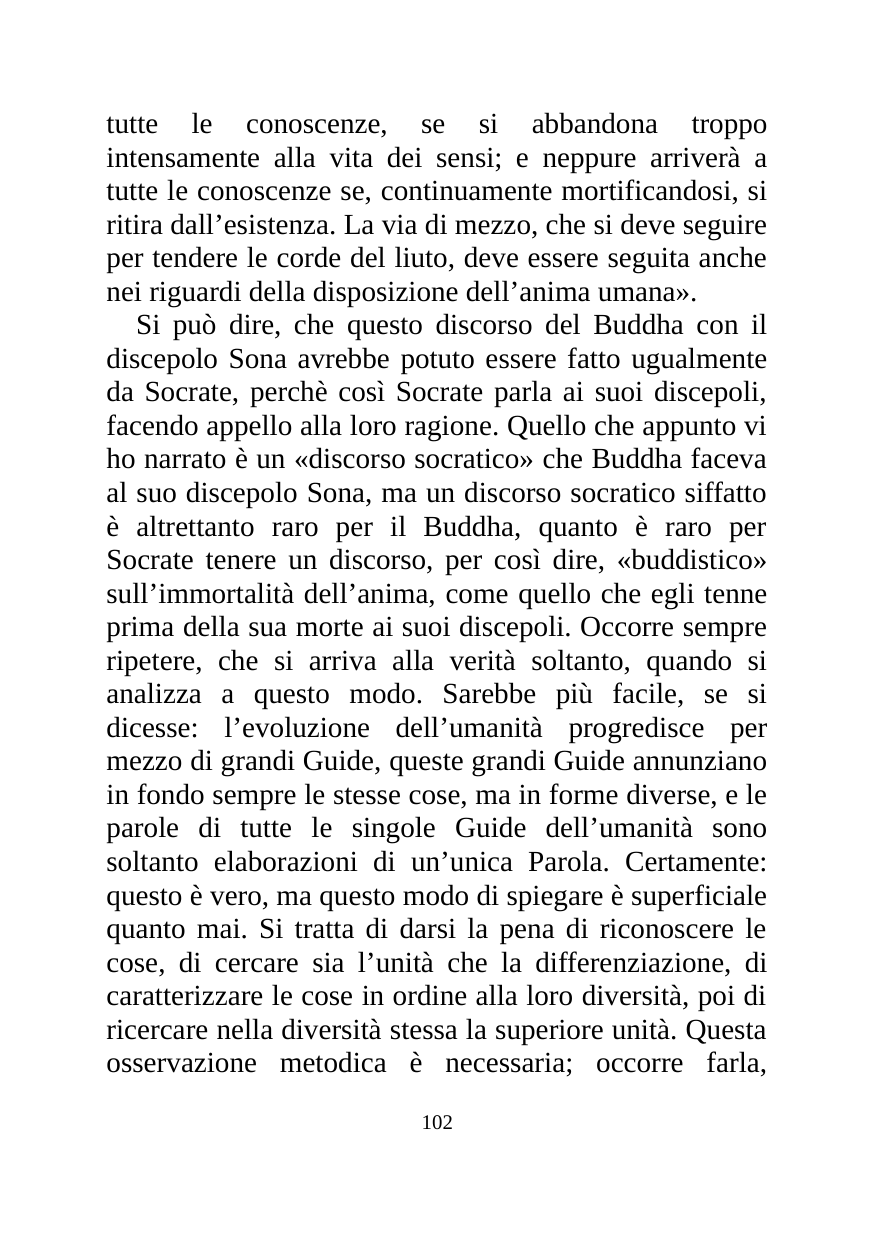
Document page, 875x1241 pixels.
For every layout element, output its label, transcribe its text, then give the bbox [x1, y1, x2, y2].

text tutte le conoscenze, se si abbandona troppo intensamente alla vita dei sensi; e neppure arriverà a tutte le conoscenze se, continuamente mortificandosi, si ritira dall’esistenza. La via di mezzo, che si deve seguire per tendere le corde del liuto, deve essere seguita anche nei riguardi della disposizione dell’anima umana». [106, 106, 768, 307]
text Si può dire, che questo discorso del Buddha con il discepolo Sona avrebbe potuto essere fatto ugualmente da Socrate, perchè così Socrate parla ai suoi discepoli, facendo appello alla loro ragione. Quello che appunto vi ho narrato è un «discorso socratico» che Buddha faceva al suo discepolo Sona, ma un discorso socratico siffatto è altrettanto raro per il Buddha, quanto è raro per Socrate tenere un discorso, per così dire, «buddistico» sull’immortalità dell’anima, come quello che egli tenne prima della sua morte ai suoi discepoli. Occorre sempre ripetere, che si arriva alla verità soltanto, quando si analizza a questo modo. Sarebbe più facile, se si dicesse: l’evoluzione dell’umanità progredisce per mezzo di grandi Guide, queste grandi Guide annunziano in fondo sempre le stesse cose, ma in forme diverse, e le parole di tutte le singole Guide dell’umanità sono soltanto elaborazioni di un’unica Parola. Certamente: questo è vero, ma questo modo di spiegare è superficiale quanto mai. Si tratta di darsi la pena di riconoscere le cose, di cercare sia l’unità che la differenziazione, di caratterizzare le cose in ordine alla loro diversità, poi di ricercare nella diversità stessa la superiore unità. Questa osservazione metodica è necessaria; occorre farla, [106, 307, 768, 1079]
